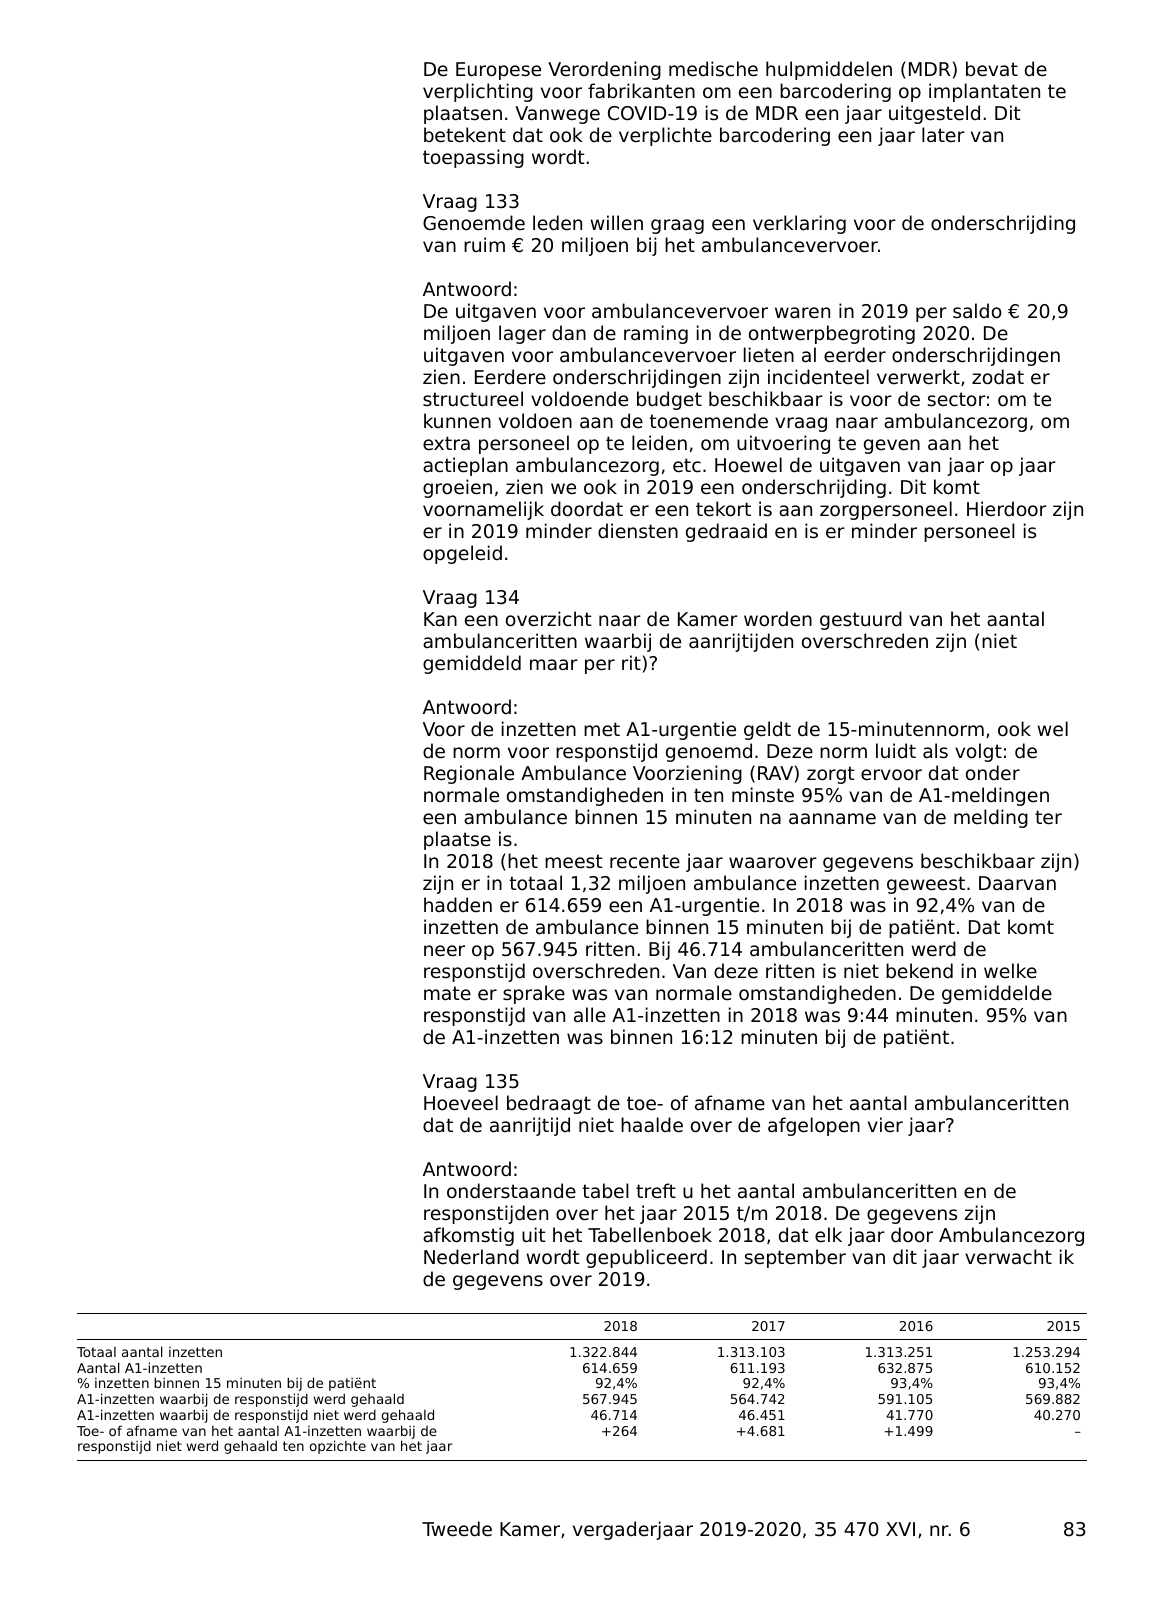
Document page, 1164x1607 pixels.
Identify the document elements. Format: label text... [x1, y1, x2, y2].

table_cell 1.253.294 [939, 1340, 1087, 1361]
table_cell 92,4% [644, 1376, 791, 1392]
table_header 2016 [791, 1314, 939, 1339]
table_cell Totaal aantal inzetten [77, 1340, 496, 1361]
table_cell Aantal A1-inzetten [77, 1361, 496, 1376]
table_cell 569.882 [939, 1392, 1087, 1408]
table_header [77, 1314, 496, 1339]
text Vraag 135 [422, 1071, 1087, 1093]
table_cell A1-inzetten waarbij de responstijd niet werd gehaald [77, 1408, 496, 1423]
table_cell 93,4% [939, 1376, 1087, 1392]
table_cell 46.714 [496, 1408, 644, 1423]
table_cell 632.875 [791, 1361, 939, 1376]
table_cell 92,4% [496, 1376, 644, 1392]
table_header 2015 [939, 1314, 1087, 1339]
text Antwoord: [422, 697, 1087, 719]
text In onderstaande tabel treft u het aantal ambulanceritten en de responstijden over het jaar 2015 t/m 2018. De gegevens zijn afkomstig uit het Tabellenboek 2018, dat elk jaar door Ambulancezorg Nederland wordt gepubliceerd. In september van dit jaar verwacht ik de gegevens over 2019. [422, 1181, 1087, 1291]
table_cell 614.659 [496, 1361, 644, 1376]
table_cell 564.742 [644, 1392, 791, 1408]
table_cell 93,4% [791, 1376, 939, 1392]
table_cell +4.681 [644, 1424, 791, 1460]
table_cell 46.451 [644, 1408, 791, 1423]
table_cell 40.270 [939, 1408, 1087, 1423]
table_cell 591.105 [791, 1392, 939, 1408]
text Genoemde leden willen graag een verklaring voor de onderschrijding van ruim € 20 miljoen bij het ambulancevervoer. [422, 213, 1087, 257]
text Vraag 133 [422, 191, 1087, 213]
table_header 2017 [644, 1314, 791, 1339]
table_cell +264 [496, 1424, 644, 1460]
table_cell 611.193 [644, 1361, 791, 1376]
table_cell – [939, 1424, 1087, 1460]
text Hoeveel bedraagt de toe- of afname van het aantal ambulanceritten dat de aanrijtijd niet haalde over de afgelopen vier jaar? [422, 1093, 1087, 1137]
table_cell 1.313.103 [644, 1340, 791, 1361]
table_cell +1.499 [791, 1424, 939, 1460]
table_cell 1.322.844 [496, 1340, 644, 1361]
text De Europese Verordening medische hulpmiddelen (MDR) bevat de verplichting voor fabrikanten om een barcodering op implantaten te plaatsen. Vanwege COVID-19 is de MDR een jaar uitgesteld. Dit betekent dat ook de verplichte barcodering een jaar later van toepassing wordt. [422, 59, 1087, 169]
text Antwoord: [422, 279, 1087, 301]
text Antwoord: [422, 1159, 1087, 1181]
text Vraag 134 [422, 587, 1087, 609]
table_cell 1.313.251 [791, 1340, 939, 1361]
text Kan een overzicht naar de Kamer worden gestuurd van het aantal ambulanceritten waarbij de aanrijtijden overschreden zijn (niet gemiddeld maar per rit)? [422, 609, 1087, 675]
table_cell Toe- of afname van het aantal A1-inzetten waarbij de responstijd niet werd gehaald ten opzichte van het jaar [77, 1424, 496, 1460]
table_header 2018 [496, 1314, 644, 1339]
table_cell 41.770 [791, 1408, 939, 1423]
text De uitgaven voor ambulancevervoer waren in 2019 per saldo € 20,9 miljoen lager dan de raming in de ontwerpbegroting 2020. De uitgaven voor ambulancevervoer lieten al eerder onderschrijdingen zien. Eerdere onderschrijdingen zijn incidenteel verwerkt, zodat er structureel voldoende budget beschikbaar is voor de sector: om te kunnen voldoen aan de toenemende vraag naar ambulancezorg, om extra personeel op te leiden, om uitvoering te geven aan het actieplan ambulancezorg, etc. Hoewel de uitgaven van jaar op jaar groeien, zien we ook in 2019 een onderschrijding. Dit komt voornamelijk doordat er een tekort is aan zorgpersoneel. Hierdoor zijn er in 2019 minder diensten gedraaid en is er minder personeel is opgeleid. [422, 301, 1087, 565]
table_cell 567.945 [496, 1392, 644, 1408]
text In 2018 (het meest recente jaar waarover gegevens beschikbaar zijn) zijn er in totaal 1,32 miljoen ambulance inzetten geweest. Daarvan hadden er 614.659 een A1-urgentie. In 2018 was in 92,4% van de inzetten de ambulance binnen 15 minuten bij de patiënt. Dat komt neer op 567.945 ritten. Bij 46.714 ambulanceritten werd de responstijd overschreden. Van deze ritten is niet bekend in welke mate er sprake was van normale omstandigheden. De gemiddelde responstijd van alle A1-inzetten in 2018 was 9:44 minuten. 95% van de A1-inzetten was binnen 16:12 minuten bij de patiënt. [422, 851, 1087, 1049]
table_cell A1-inzetten waarbij de responstijd werd gehaald [77, 1392, 496, 1408]
table_cell % inzetten binnen 15 minuten bij de patiënt [77, 1376, 496, 1392]
table_cell 610.152 [939, 1361, 1087, 1376]
text Voor de inzetten met A1-urgentie geldt de 15-minutennorm, ook wel de norm voor responstijd genoemd. Deze norm luidt als volgt: de Regionale Ambulance Voorziening (RAV) zorgt ervoor dat onder normale omstandigheden in ten minste 95% van de A1-meldingen een ambulance binnen 15 minuten na aanname van de melding ter plaatse is. [422, 719, 1087, 851]
